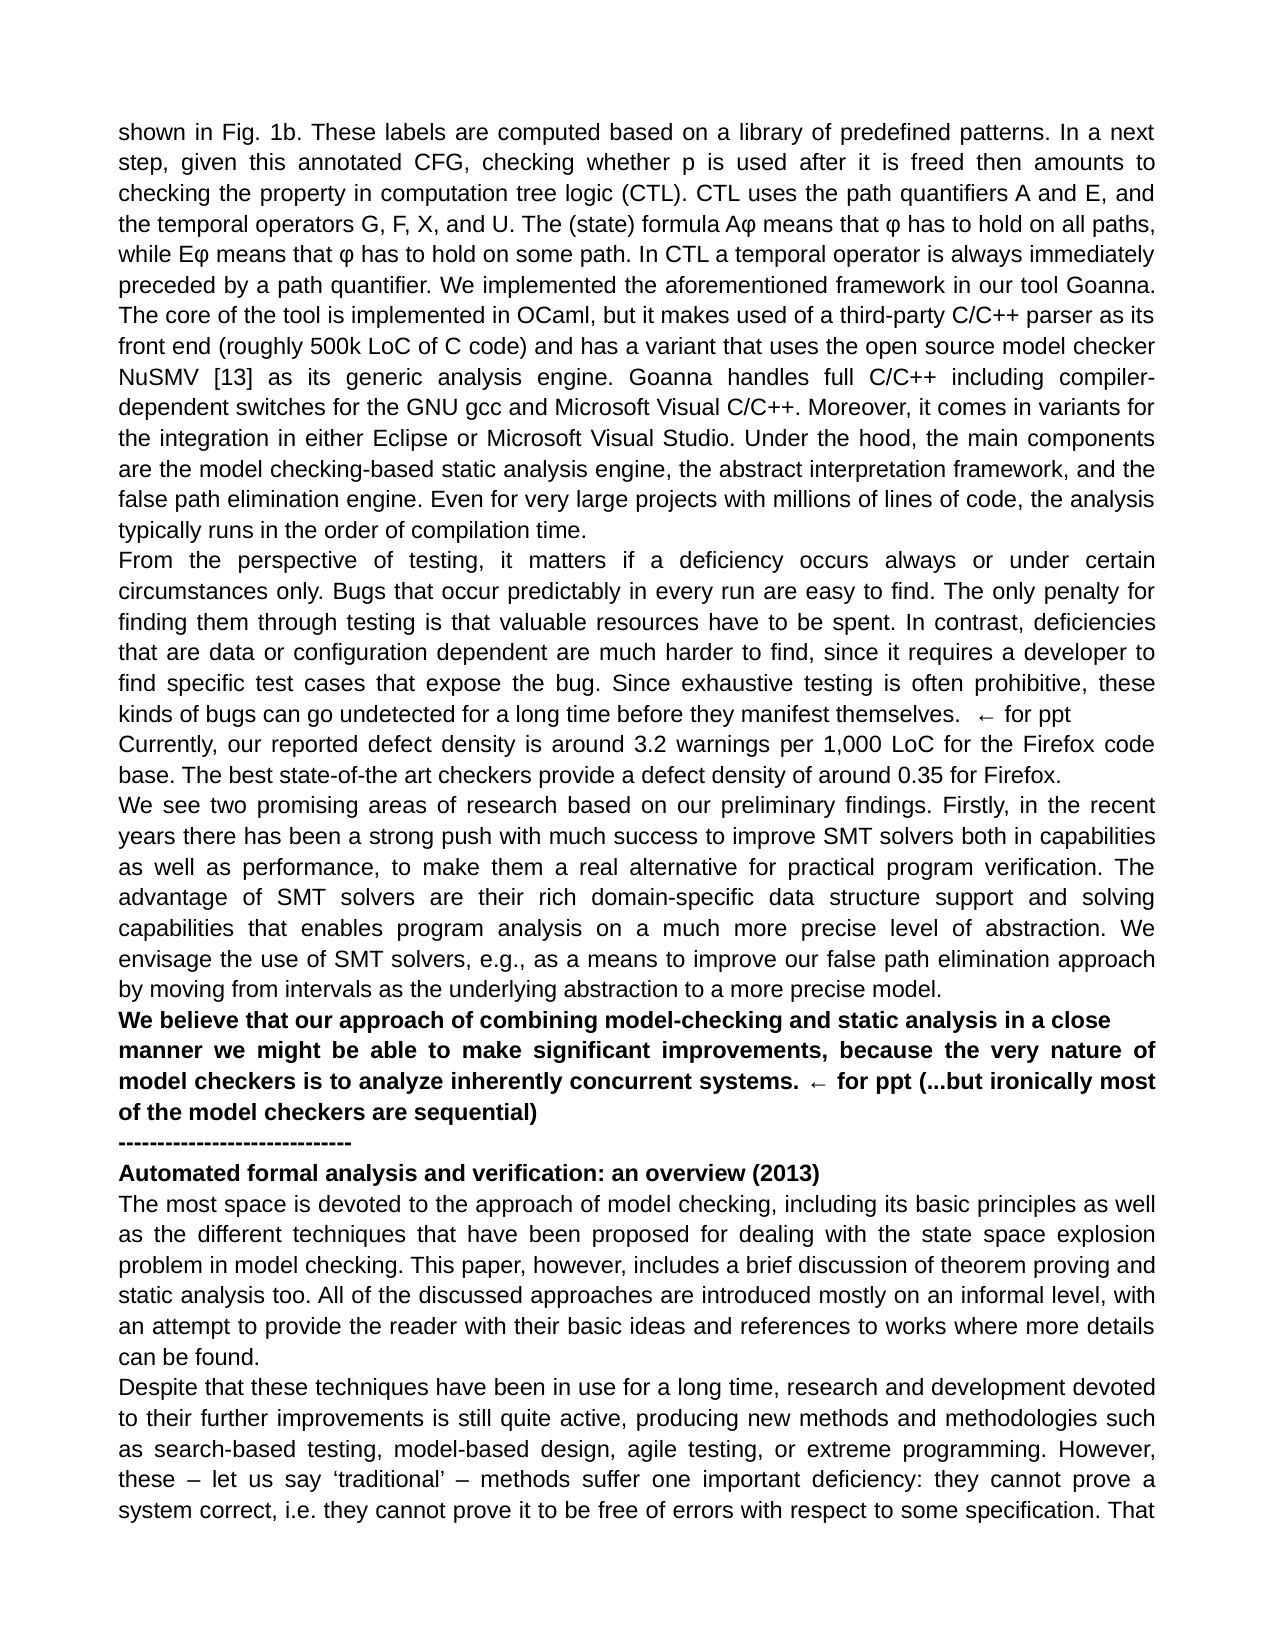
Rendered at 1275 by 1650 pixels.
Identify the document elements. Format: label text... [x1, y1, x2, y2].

text shown in Fig. 1b. These labels are computed based on a library of predefined patterns. In a next step, given this annotated CFG, checking whether p is used after it is freed then amounts to checking the property in computation tree logic (CTL). CTL uses the path quantifiers A and E, and the temporal operators G, F, X, and U. The (state) formula Aφ means that φ has to hold on all paths, while Eφ means that φ has to hold on some path. In CTL a temporal operator is always immediately preceded by a path quantifier. We implemented the aforementioned framework in our tool Goanna. The core of the tool is implemented in OCaml, but it makes used of a third-party C/C++ parser as its front end (roughly 500k LoC of C code) and has a variant that uses the open source model checker NuSMV [13] as its generic analysis engine. Goanna handles full C/C++ including compiler-dependent switches for the GNU gcc and Microsoft Visual C/C++. Moreover, it comes in variants for the integration in either Eclipse or Microsoft Visual Studio. Under the hood, the main components are the model checking-based static analysis engine, the abstract interpretation framework, and the false path elimination engine. Even for very large projects with millions of lines of code, the analysis typically runs in the order of compilation time. [118, 118, 1157, 543]
text We see two promising areas of research based on our preliminary findings. Firstly, in the recent years there has been a strong push with much success to improve SMT solvers both in capabilities as well as performance, to make them a real alternative for practical program verification. The advantage of SMT solvers are their rich domain-specific data structure support and solving capabilities that enables program analysis on a much more precise level of abstraction. We envisage the use of SMT solvers, e.g., as a means to improve our false path elimination approach by moving from intervals as the underlying abstraction to a more precise model. [118, 792, 1157, 1002]
text From the perspective of testing, it matters if a deficiency occurs always or under certain circumstances only. Bugs that occur predictably in every run are easy to find. The only penalty for finding them through testing is that valuable resources have to be spent. In contrast, deficiencies that are data or configuration dependent are much harder to find, since it requires a developer to find specific test cases that expose the bug. Since exhaustive testing is often prohibitive, these kinds of bugs can go undetected for a long time before they manifest themselves. ← for ppt [118, 547, 1157, 727]
text manner we might be able to make significant improvements, because the very nature of model checkers is to analyze inherently concurrent systems. ← for ppt (...but ironically most of the model checkers are sequential) [118, 1037, 1157, 1125]
text We believe that our approach of combining model-checking and static analysis in a close [118, 1006, 1157, 1033]
text Currently, our reported defect density is around 3.2 warnings per 1,000 LoC for the Firefox code base. The best state-of-the art checkers provide a defect density of around 0.35 for Firefox. [118, 731, 1157, 788]
text ------------------------------ [118, 1129, 1157, 1156]
text Automated formal analysis and verification: an overview (2013) [118, 1159, 1157, 1186]
text Despite that these techniques have been in use for a long time, research and development devoted to their further improvements is still quite active, producing new methods and methodologies such as search-based testing, model-based design, agile testing, or extreme programming. However, these – let us say ‘traditional’ – methods suffer one important deficiency: they cannot prove a system correct, i.e. they cannot prove it to be free of errors with respect to some specification. That [118, 1374, 1157, 1523]
text The most space is devoted to the approach of model checking, including its basic principles as well as the different techniques that have been proposed for dealing with the state space explosion problem in model checking. This paper, however, includes a brief discussion of theorem proving and static analysis too. All of the discussed approaches are introduced mostly on an informal level, with an attempt to provide the reader with their basic ideas and references to works where more details can be found. [118, 1190, 1157, 1370]
